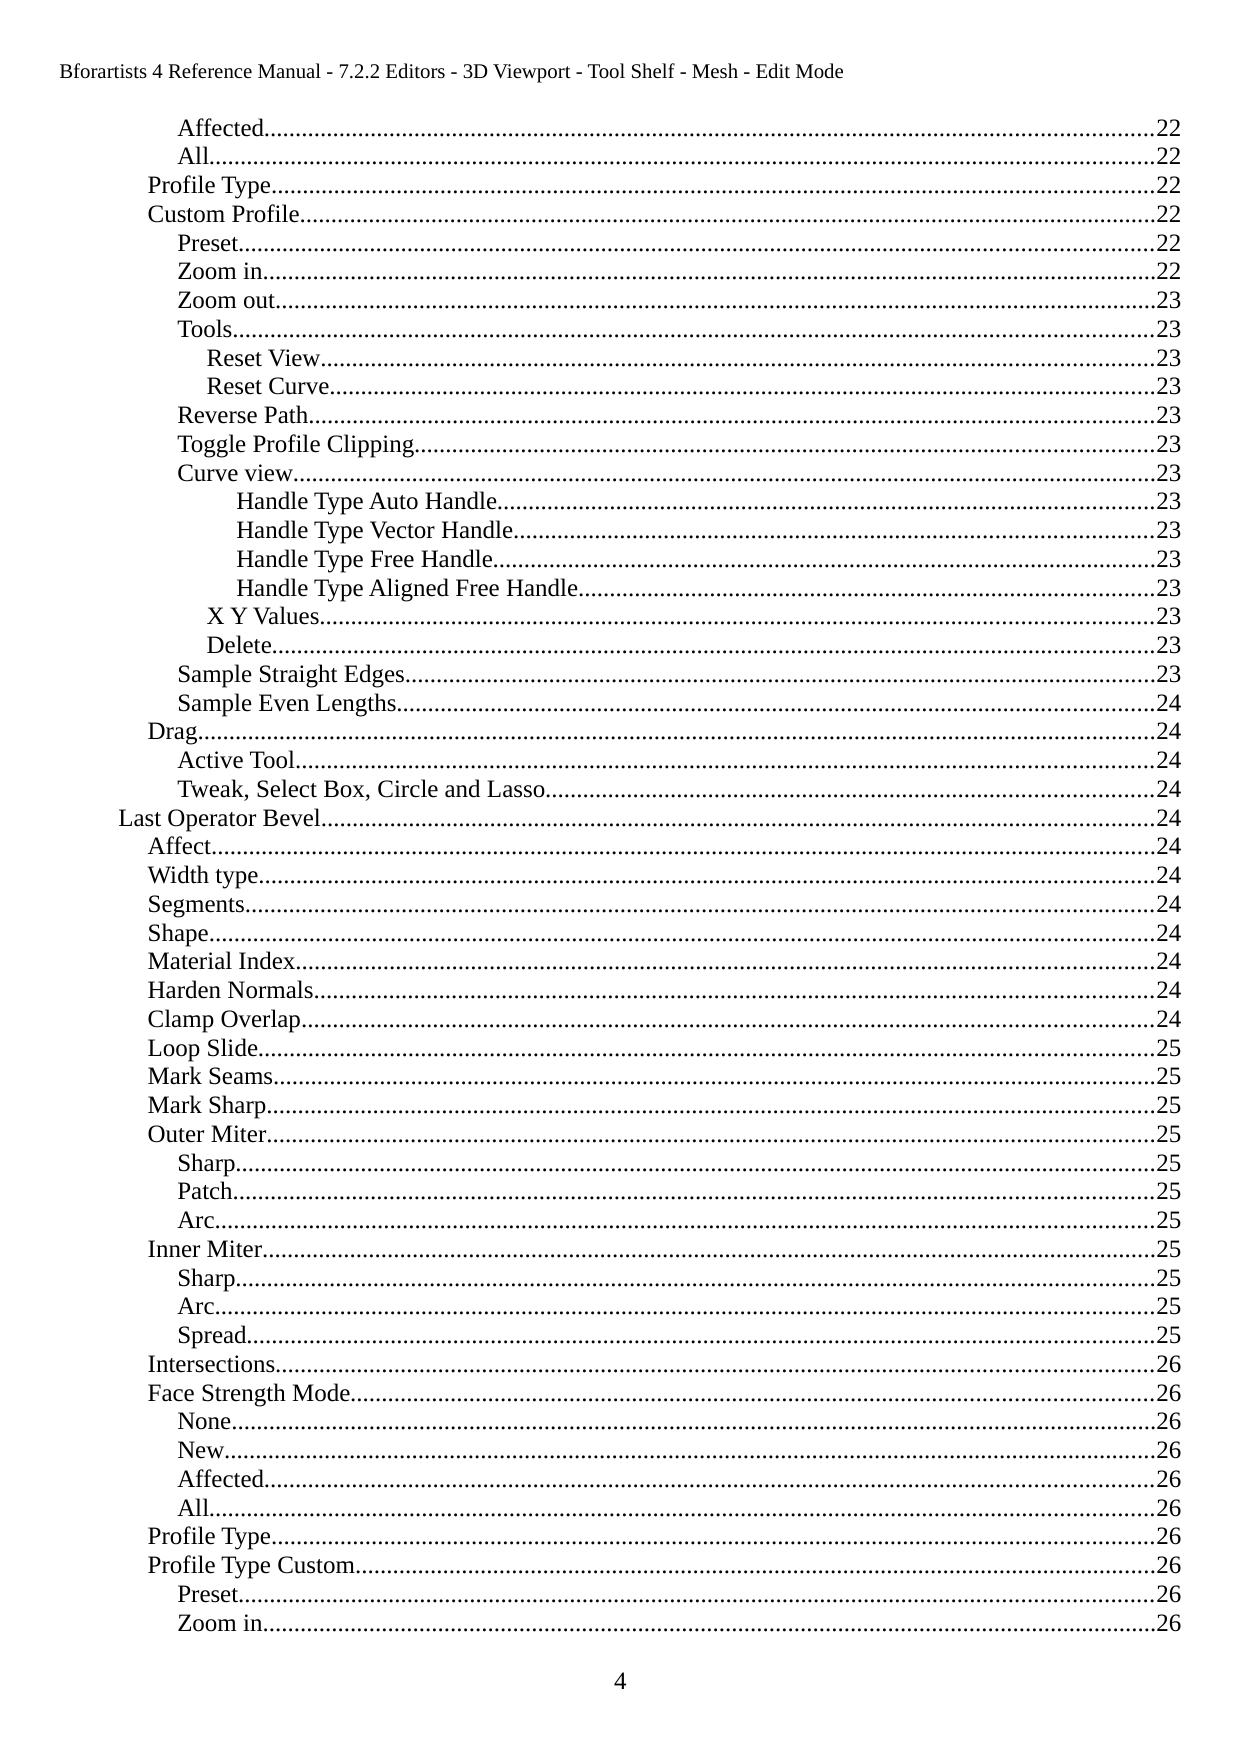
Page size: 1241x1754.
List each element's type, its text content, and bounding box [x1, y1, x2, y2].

text Width type 24 [147, 860, 1181, 889]
text Affected 22 [177, 113, 1181, 141]
text None 26 [177, 1406, 1181, 1435]
text Patch 25 [177, 1176, 1181, 1205]
text Shape 24 [147, 918, 1181, 946]
text Mark Sharp 25 [147, 1090, 1181, 1119]
text Handle Type Vector Handle 23 [236, 515, 1181, 544]
text Last Operator Bevel 24 [118, 803, 1181, 831]
text Tweak, Select Box, Circle and Lasso 24 [177, 774, 1181, 803]
text Arc 25 [177, 1205, 1181, 1234]
text Sharp 25 [177, 1148, 1181, 1176]
text Active Tool 24 [177, 745, 1181, 774]
text Zoom in 26 [177, 1608, 1181, 1636]
text Reverse Path 23 [177, 400, 1181, 429]
text Zoom out 23 [177, 285, 1181, 314]
text Affect 24 [147, 831, 1181, 860]
text Preset 26 [177, 1579, 1181, 1608]
text Material Index 24 [147, 946, 1181, 975]
text Arc 25 [177, 1291, 1181, 1320]
text Loop Slide 25 [147, 1033, 1181, 1061]
text All 22 [177, 141, 1181, 170]
text Preset 22 [177, 228, 1181, 256]
text Face Strength Mode 26 [147, 1378, 1181, 1406]
text Segments 24 [147, 889, 1181, 918]
text Custom Profile 22 [147, 199, 1181, 228]
text Outer Miter 25 [147, 1119, 1181, 1148]
text Spread 25 [177, 1320, 1181, 1349]
text Handle Type Free Handle 23 [236, 544, 1181, 573]
text Delete 23 [206, 630, 1181, 659]
text Curve view 23 [177, 458, 1181, 486]
text Sample Straight Edges 23 [177, 659, 1181, 688]
text Harden Normals 24 [147, 975, 1181, 1004]
text Mark Seams 25 [147, 1061, 1181, 1090]
text Clamp Overlap 24 [147, 1004, 1181, 1033]
text Reset Curve 23 [206, 371, 1181, 400]
text Toggle Profile Clipping 23 [177, 429, 1181, 458]
text Affected 26 [177, 1464, 1181, 1493]
text Handle Type Auto Handle 23 [236, 486, 1181, 515]
text Profile Type 22 [147, 170, 1181, 199]
text New 26 [177, 1435, 1181, 1464]
text Handle Type Aligned Free Handle 23 [236, 573, 1181, 601]
text Profile Type 26 [147, 1521, 1181, 1550]
text Profile Type Custom 26 [147, 1550, 1181, 1579]
text Tools 23 [177, 314, 1181, 343]
text Reset View 23 [206, 343, 1181, 371]
text Sharp 25 [177, 1263, 1181, 1291]
text Zoom in 22 [177, 256, 1181, 285]
text Intersections 26 [147, 1349, 1181, 1378]
text Sample Even Lengths 24 [177, 688, 1181, 716]
text Inner Miter 25 [147, 1234, 1181, 1263]
text All 26 [177, 1493, 1181, 1521]
text X Y Values 23 [206, 601, 1181, 630]
text Drag 24 [147, 716, 1181, 745]
